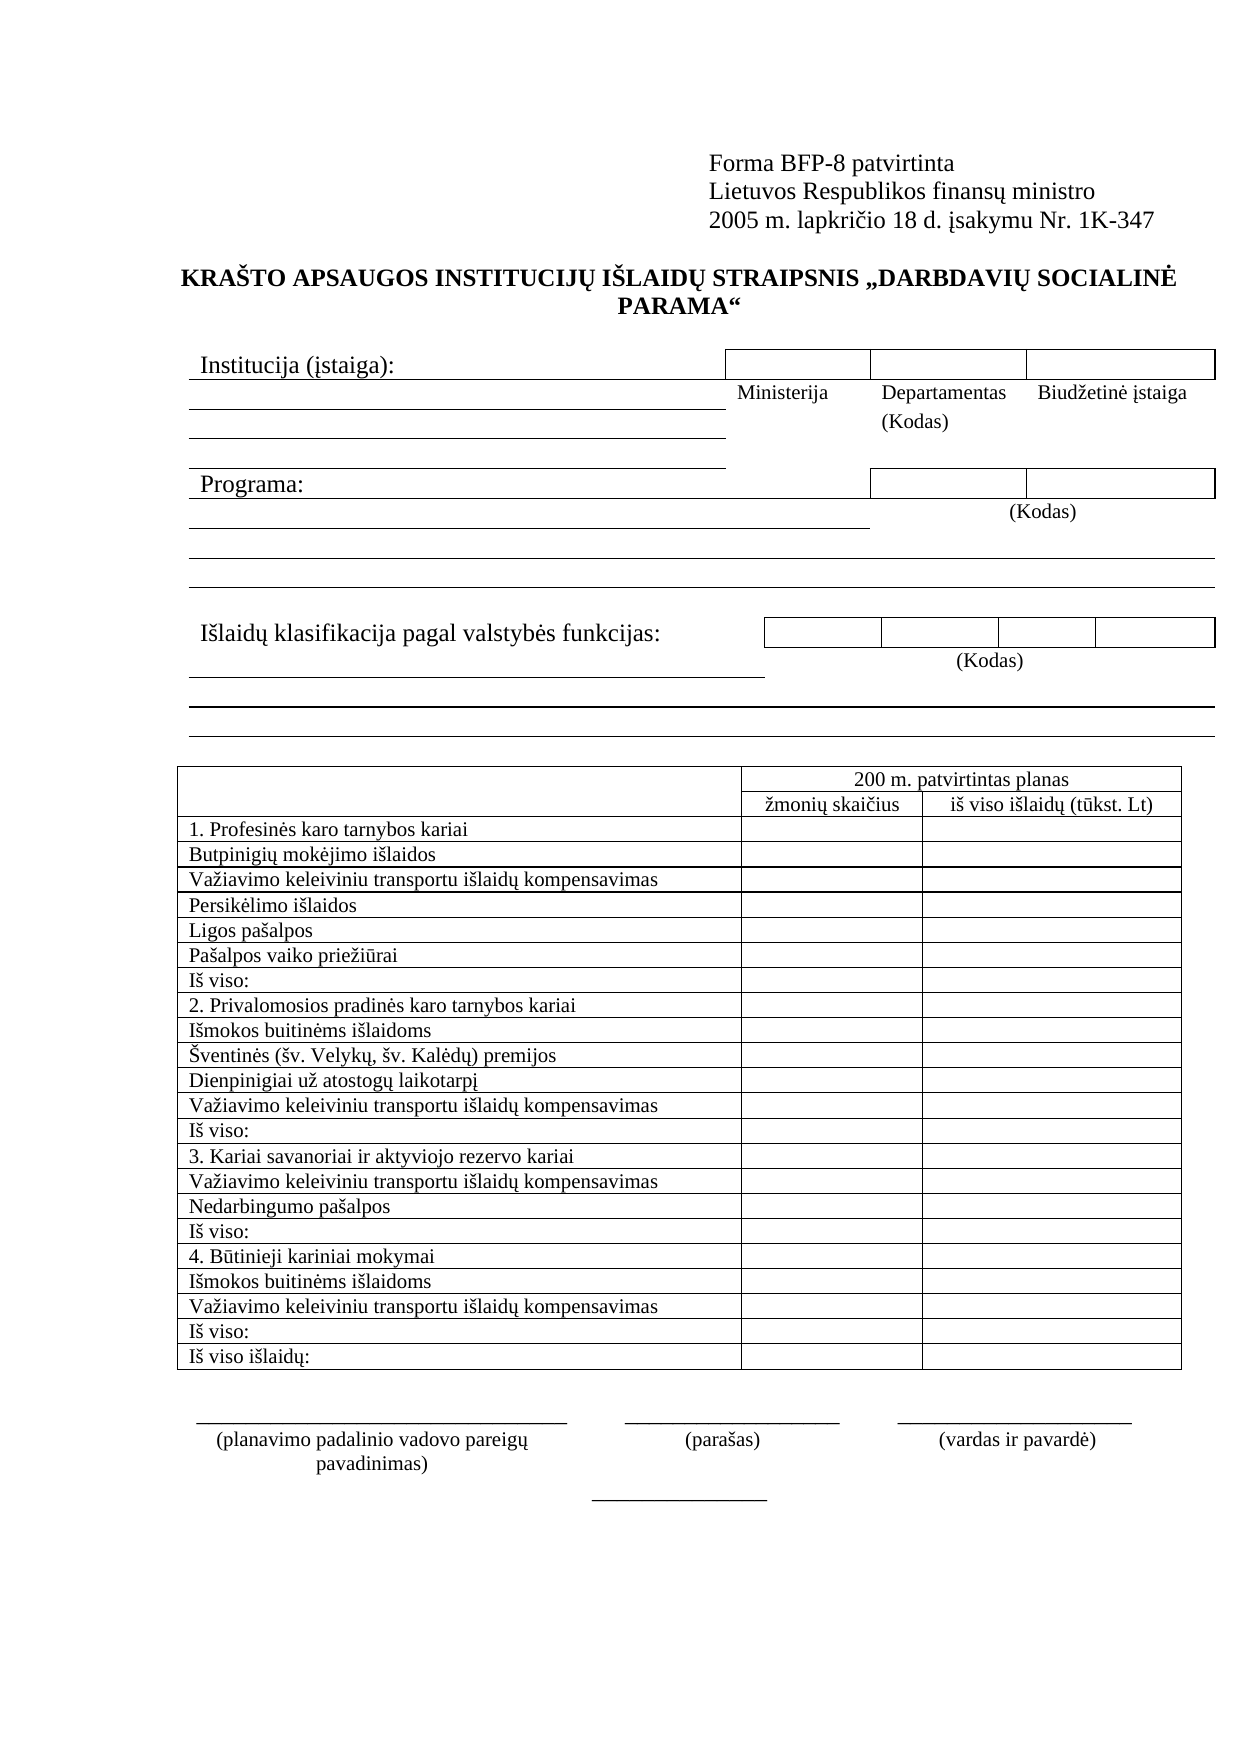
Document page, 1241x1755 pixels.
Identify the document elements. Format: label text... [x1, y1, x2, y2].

table_cell [923, 1244, 1181, 1268]
table_cell Išmokos buitinėms išlaidoms [178, 1018, 741, 1042]
table_cell [742, 1194, 922, 1218]
table_cell [923, 868, 1181, 891]
table_cell [1026, 409, 1215, 438]
table_cell [726, 438, 870, 468]
text ______________ [177, 1475, 1181, 1504]
table_header [178, 767, 741, 816]
table_cell Iš viso išlaidų: [178, 1344, 741, 1368]
table_cell [742, 1219, 922, 1243]
table_cell [742, 918, 922, 942]
table_header Išlaidų klasifikacija pagal valstybės funkcijas: [189, 617, 764, 647]
table_cell [923, 918, 1181, 942]
table_cell [189, 499, 726, 528]
table_cell Biudžetinė įstaiga [1026, 380, 1215, 408]
table_cell Iš viso: [178, 1119, 741, 1142]
table_cell žmonių skaičius [742, 792, 922, 816]
table_header [882, 618, 998, 647]
table_cell Iš viso: [178, 1219, 741, 1243]
table_cell [742, 1119, 922, 1142]
table_cell Ministerija [726, 380, 870, 408]
table_cell [742, 1043, 922, 1067]
table_cell [189, 708, 764, 736]
table_cell [923, 993, 1181, 1017]
table_cell 1. Profesinės karo tarnybos kariai [178, 817, 741, 841]
table_cell Dienpinigiai už atostogų laikotarpį [178, 1068, 741, 1092]
table_header [726, 350, 870, 379]
table_cell [923, 1269, 1181, 1293]
table_header [999, 618, 1095, 647]
table_cell 4. Būtinieji kariniai mokymai [178, 1244, 741, 1268]
table_cell Persikėlimo išlaidos [178, 893, 741, 917]
table_cell [1026, 438, 1215, 468]
table_cell [189, 678, 764, 706]
table_cell Nedarbingumo pašalpos [178, 1194, 741, 1218]
table_cell [742, 1244, 922, 1268]
table_cell [742, 943, 922, 967]
table_cell [923, 893, 1181, 917]
table_cell [189, 647, 764, 677]
table_cell [189, 380, 726, 408]
table_cell [189, 439, 305, 468]
text pavadinimas) [177, 1451, 1181, 1475]
table_cell Šventinės (šv. Velykų, šv. Kalėdų) premijos [178, 1043, 741, 1067]
table_cell [1026, 559, 1215, 587]
text (planavimo padalinio vadovo pareigų (parašas) (vardas ir pavardė) [177, 1427, 1181, 1451]
table_cell Važiavimo keleiviniu transportu išlaidų kompensavimas [178, 1169, 741, 1193]
table_cell [189, 529, 726, 557]
table_cell [189, 559, 726, 587]
table_cell (Kodas) [765, 648, 1215, 677]
table_cell [1026, 528, 1215, 557]
table_cell [1027, 469, 1214, 498]
table_cell Važiavimo keleiviniu transportu išlaidų kompensavimas [178, 1093, 741, 1117]
table_header [1027, 350, 1214, 379]
table_cell Važiavimo keleiviniu transportu išlaidų kompensavimas [178, 1294, 741, 1318]
table_cell Ligos pašalpos [178, 918, 741, 942]
table_cell [726, 559, 870, 587]
table_cell [923, 817, 1181, 841]
table_cell [742, 842, 922, 866]
table_cell 2. Privalomosios pradinės karo tarnybos kariai [178, 993, 741, 1017]
table_cell [726, 499, 870, 528]
table_cell [726, 409, 870, 438]
table_cell [923, 1119, 1181, 1142]
table_cell [923, 968, 1181, 992]
table_cell [742, 1093, 922, 1117]
table_cell [923, 1169, 1181, 1193]
table_cell [923, 842, 1181, 866]
table_cell Važiavimo keleiviniu transportu išlaidų kompensavimas [178, 868, 741, 891]
table_header [1096, 618, 1214, 647]
table_cell [923, 1319, 1181, 1343]
table_cell [742, 993, 922, 1017]
table_cell [742, 968, 922, 992]
table_cell Išmokos buitinėms išlaidoms [178, 1269, 741, 1293]
table_cell [742, 893, 922, 917]
table_cell [742, 1319, 922, 1343]
table_cell [742, 1068, 922, 1092]
table_cell [870, 528, 1026, 557]
table_cell [726, 468, 870, 498]
text 2005 m. lapkričio 18 d. įsakymu Nr. 1K-347 [177, 205, 1181, 234]
table_cell [765, 708, 1215, 736]
table_header 200 m. patvirtintas planas [742, 767, 1181, 791]
text Forma BFP-8 patvirtinta [177, 148, 1181, 176]
table_cell [742, 1144, 922, 1168]
table_cell [923, 1043, 1181, 1067]
table_cell Departamentas [870, 380, 1026, 408]
table_cell [742, 817, 922, 841]
table_cell iš viso išlaidų (tūkst. Lt) [923, 792, 1181, 816]
table_cell [923, 1144, 1181, 1168]
table_cell Pašalpos vaiko priežiūrai [178, 943, 741, 967]
table_cell [870, 438, 1026, 468]
table_cell [870, 559, 1026, 587]
text Lietuvos Respublikos finansų ministro [177, 176, 1181, 205]
table_cell [765, 677, 1215, 706]
table_cell (Kodas) [870, 499, 1215, 528]
table_cell [923, 1093, 1181, 1117]
table_cell [726, 529, 870, 557]
table_cell [742, 1169, 922, 1193]
table_cell Iš viso: [178, 1319, 741, 1343]
table_cell 3. Kariai savanoriai ir aktyviojo rezervo kariai [178, 1144, 741, 1168]
table_header [871, 350, 1026, 379]
table_cell [742, 868, 922, 891]
table_cell [923, 1294, 1181, 1318]
table_cell Iš viso: [178, 968, 741, 992]
table_header Institucija (įstaiga): [189, 349, 725, 379]
table_cell [923, 1344, 1181, 1368]
table_header [765, 618, 881, 647]
table_cell Butpinigių mokėjimo išlaidos [178, 842, 741, 866]
table_cell [923, 943, 1181, 967]
table_cell [923, 1219, 1181, 1243]
table_cell [189, 410, 726, 438]
table_cell [923, 1068, 1181, 1092]
table_cell [742, 1269, 922, 1293]
table_cell [742, 1344, 922, 1368]
table_cell [923, 1194, 1181, 1218]
table_cell Programa: [189, 469, 726, 498]
table_cell [923, 1018, 1181, 1042]
table_cell [742, 1294, 922, 1318]
text KRAŠTO APSAUGOS INSTITUCIJŲ IŠLAIDŲ STRAIPSNIS „DARBDAVIŲ SOCIALINĖ PARAMA“ [177, 263, 1181, 320]
table_cell [742, 1018, 922, 1042]
table_cell [871, 469, 1026, 498]
table_cell (Kodas) [870, 409, 1026, 438]
table_cell [305, 439, 726, 468]
